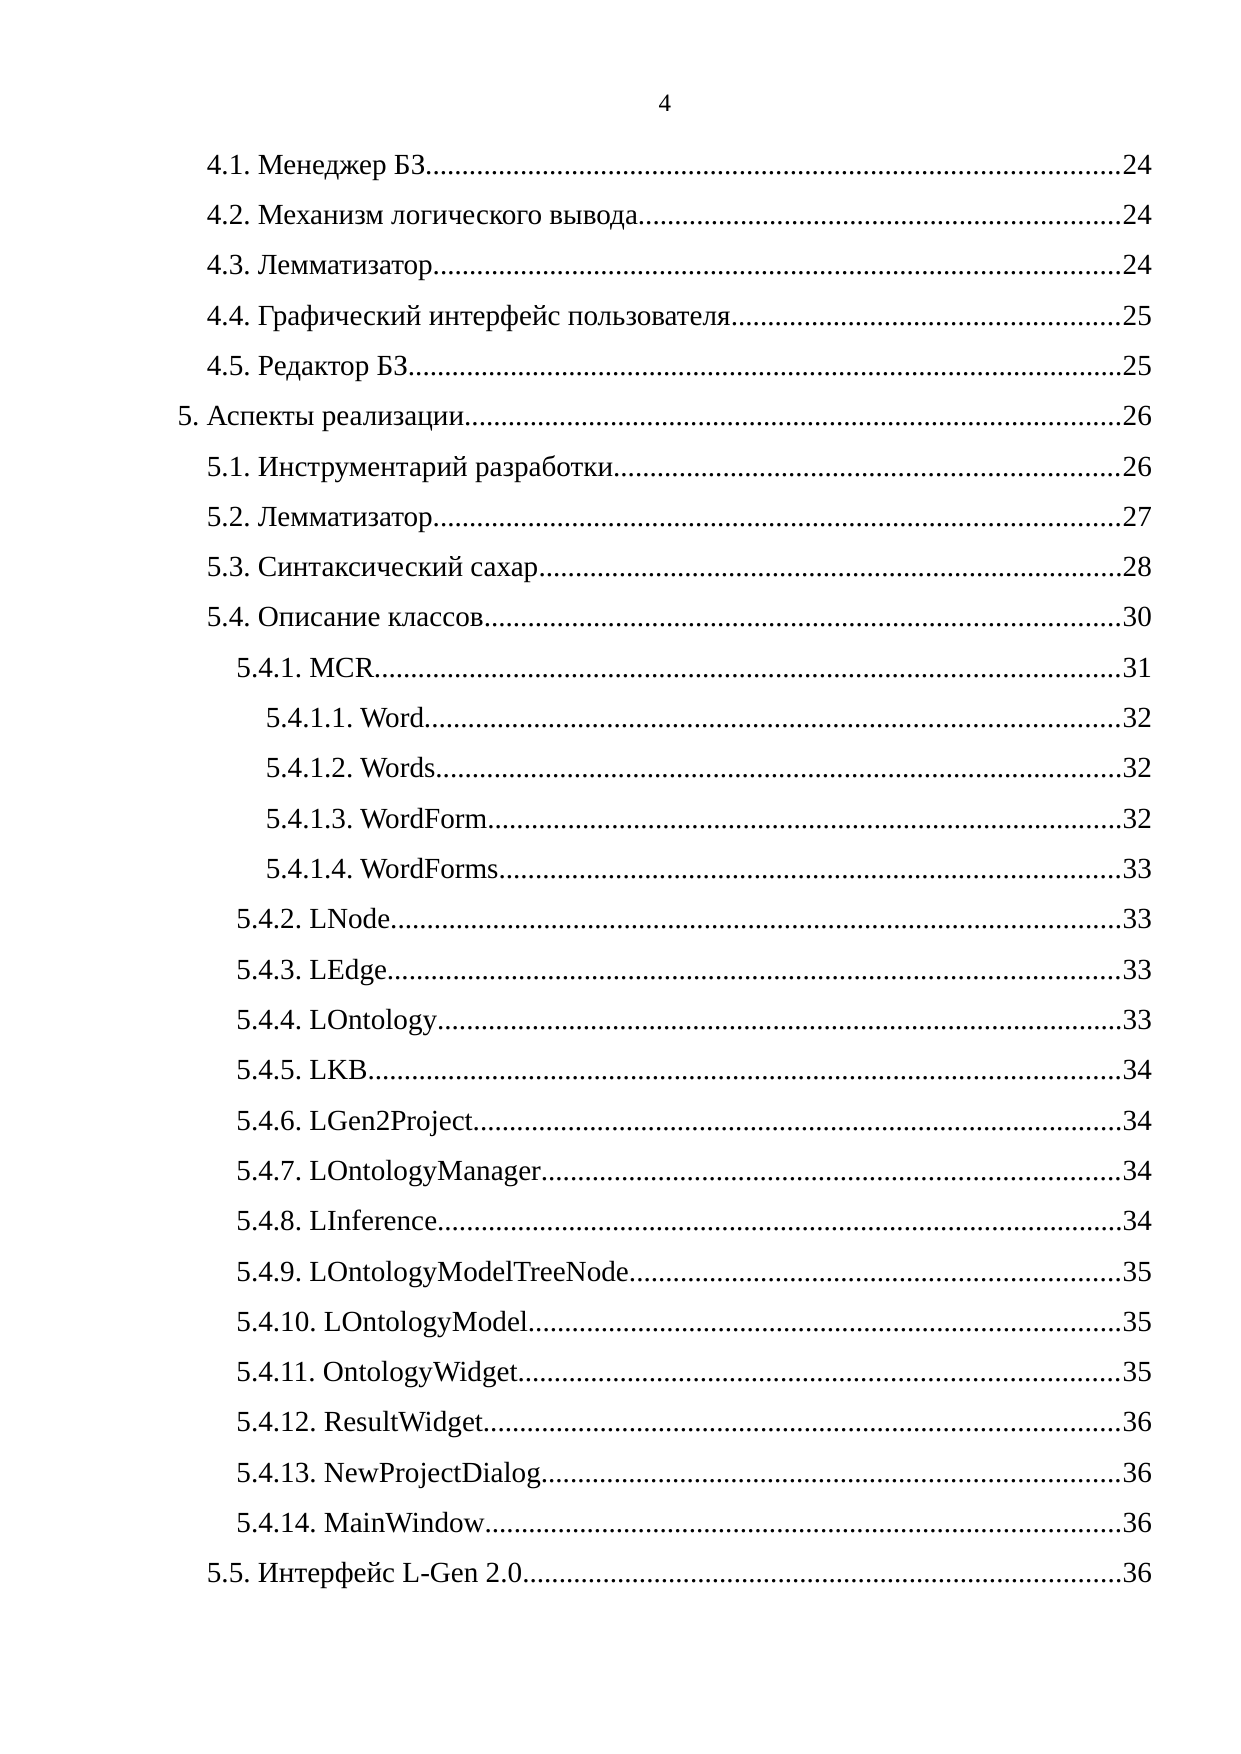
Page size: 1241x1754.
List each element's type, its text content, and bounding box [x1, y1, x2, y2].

text 5.4.10. LOntologyModel 35 [236, 1304, 1152, 1337]
text 5. Аспекты реализации 26 [177, 398, 1152, 432]
text 5.4.1.4. WordForms 33 [266, 851, 1152, 885]
text 4.4. Графический интерфейс пользователя 25 [207, 298, 1152, 331]
text 4.3. Лемматизатор 24 [207, 247, 1152, 281]
text 4.1. Менеджер БЗ 24 [207, 147, 1152, 180]
text 5.4.4. LOntology 33 [236, 1002, 1152, 1036]
text 5.4.2. LNode 33 [236, 901, 1152, 935]
text 5.4.1.3. WordForm 32 [266, 801, 1152, 834]
text 5.4.5. LKB 34 [236, 1052, 1152, 1086]
text 5.4.14. MainWindow 36 [236, 1505, 1152, 1539]
text 5.4.9. LOntologyModelTreeNode 35 [236, 1254, 1152, 1287]
text 5.4.13. NewProjectDialog 36 [236, 1455, 1152, 1488]
text 5.4.7. LOntologyManager 34 [236, 1153, 1152, 1187]
text 5.1. Инструментарий разработки 26 [207, 449, 1152, 482]
text 5.2. Лемматизатор 27 [207, 499, 1152, 532]
text 5.4.11. OntologyWidget 35 [236, 1354, 1152, 1388]
text 5.4.1.1. Word 32 [266, 700, 1152, 734]
text 5.4.1. MCR 31 [236, 650, 1152, 683]
text 4.5. Редактор БЗ 25 [207, 348, 1152, 382]
text 5.4.8. LInference 34 [236, 1203, 1152, 1237]
text 5.3. Синтаксический сахар 28 [207, 549, 1152, 583]
text 4.2. Механизм логического вывода 24 [207, 197, 1152, 231]
text 5.4.1.2. Words 32 [266, 751, 1152, 784]
text 5.5. Интерфейс L-Gen 2.0 36 [207, 1556, 1152, 1589]
text 5.4. Описание классов 30 [207, 599, 1152, 633]
text 5.4.6. LGen2Project 34 [236, 1103, 1152, 1136]
text 5.4.12. ResultWidget 36 [236, 1404, 1152, 1438]
text 5.4.3. LEdge 33 [236, 952, 1152, 985]
